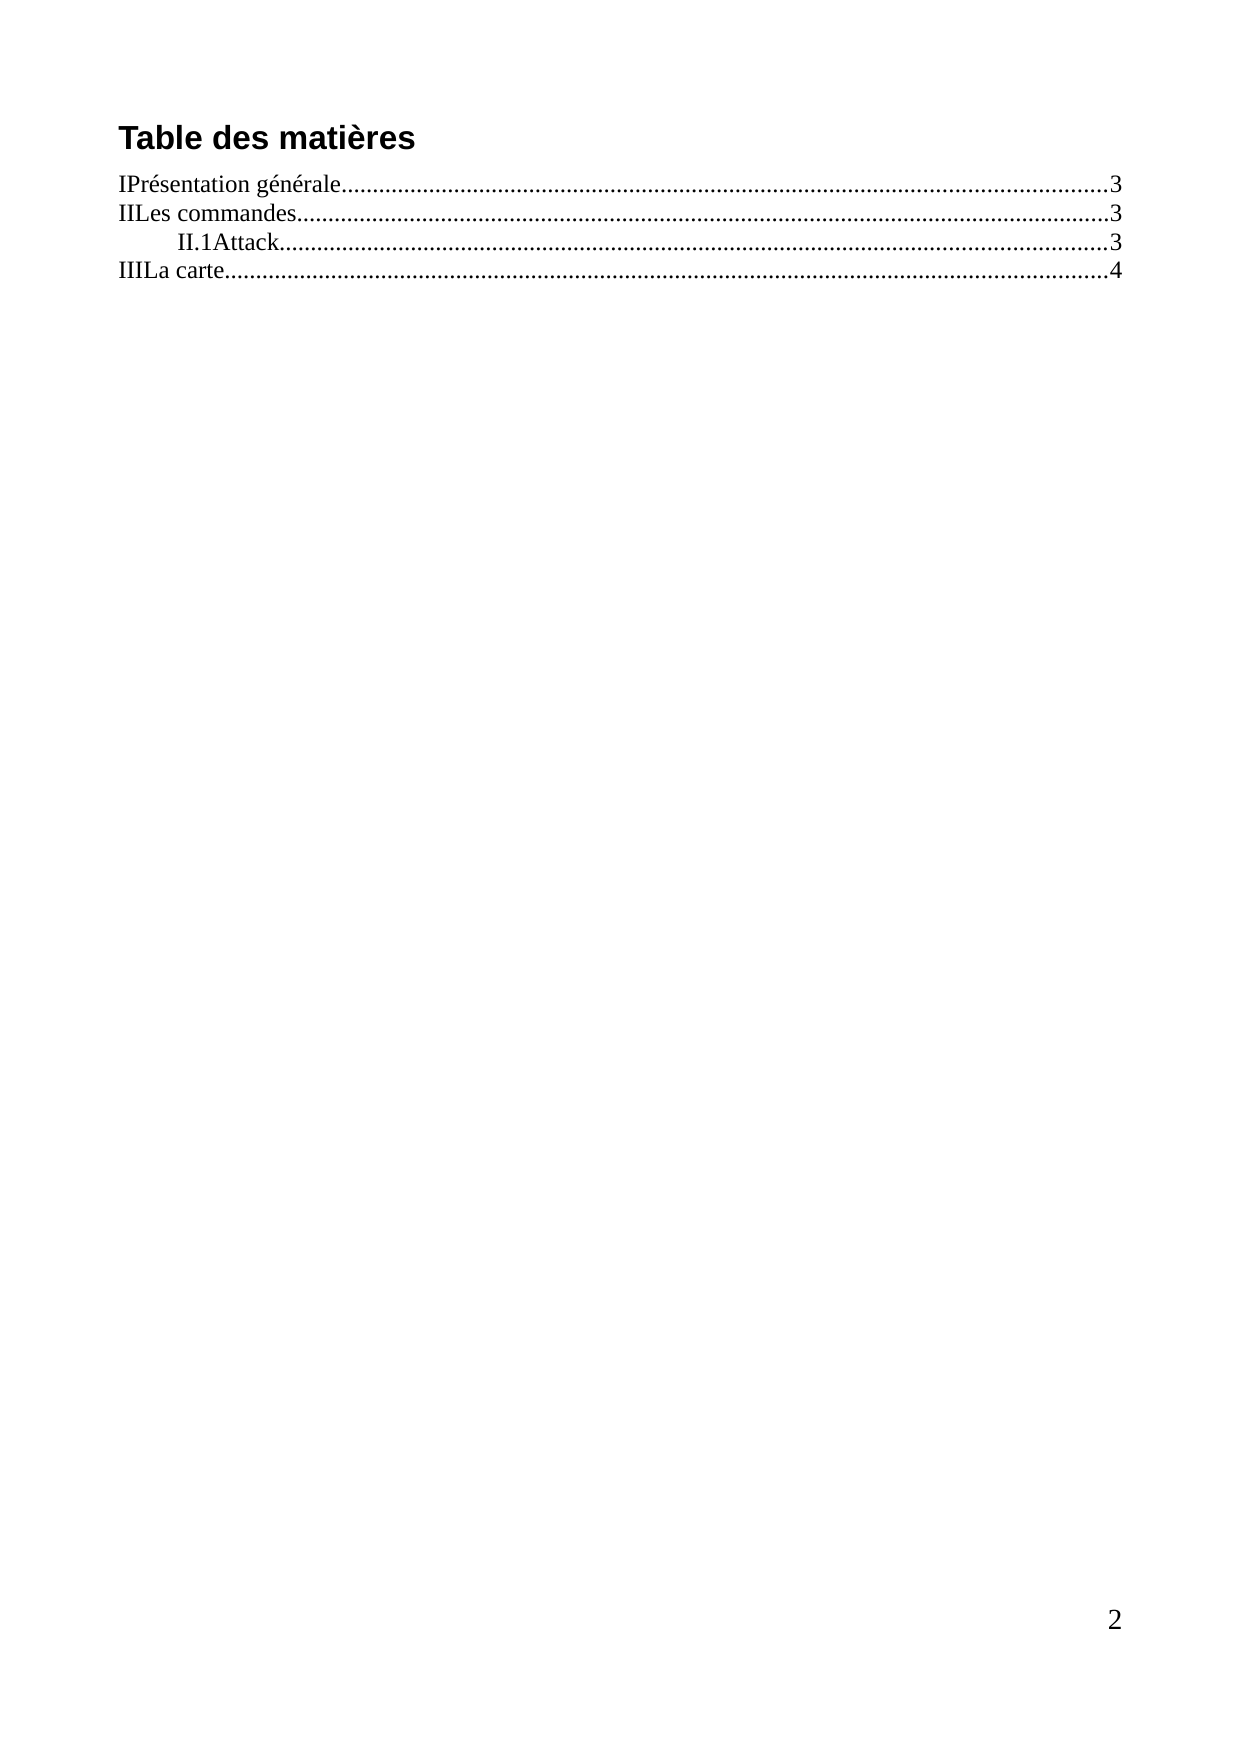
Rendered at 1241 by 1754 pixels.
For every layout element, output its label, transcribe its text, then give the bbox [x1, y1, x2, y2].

text IIILa carte 4 [118, 255, 1122, 284]
subtitle Table des matières [118, 118, 1122, 157]
text IILes commandes 3 [118, 198, 1122, 227]
text II.1Attack 3 [177, 227, 1122, 255]
text IPrésentation générale 3 [118, 169, 1122, 198]
